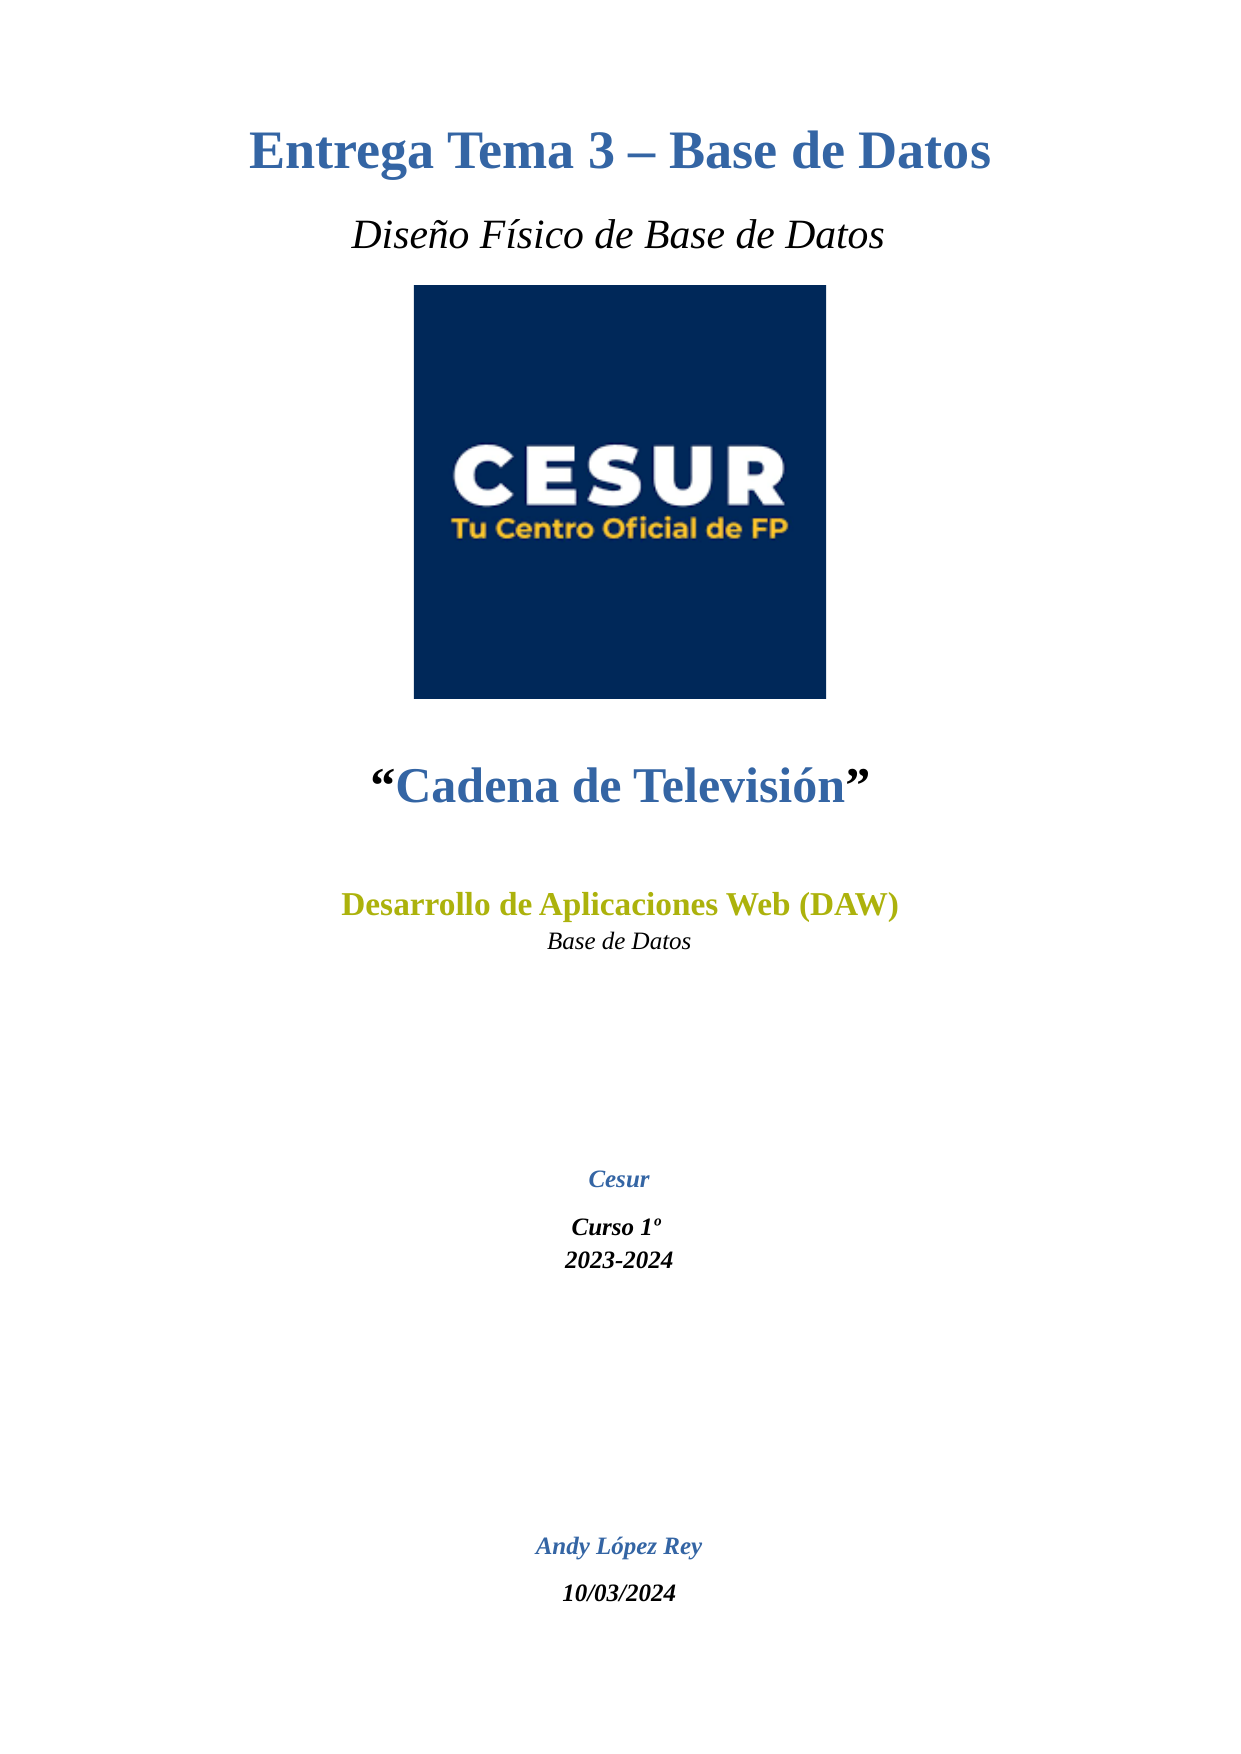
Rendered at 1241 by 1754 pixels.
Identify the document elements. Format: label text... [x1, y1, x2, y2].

text Desarrollo de Aplicaciones Web (DAW) Base de Datos [118, 884, 1122, 955]
text “Cadena de Televisión” [118, 756, 1122, 813]
text Entrega Tema 3 – Base de Datos [118, 118, 1122, 209]
text 10/03/2024 [118, 1578, 1122, 1607]
text Andy López Rey [118, 1531, 1122, 1559]
text Diseño Físico de Base de Datos [118, 209, 1122, 257]
text Cesur [118, 1164, 1122, 1193]
picture [413, 285, 827, 699]
text Curso 1º 2023-2024 [118, 1212, 1122, 1274]
